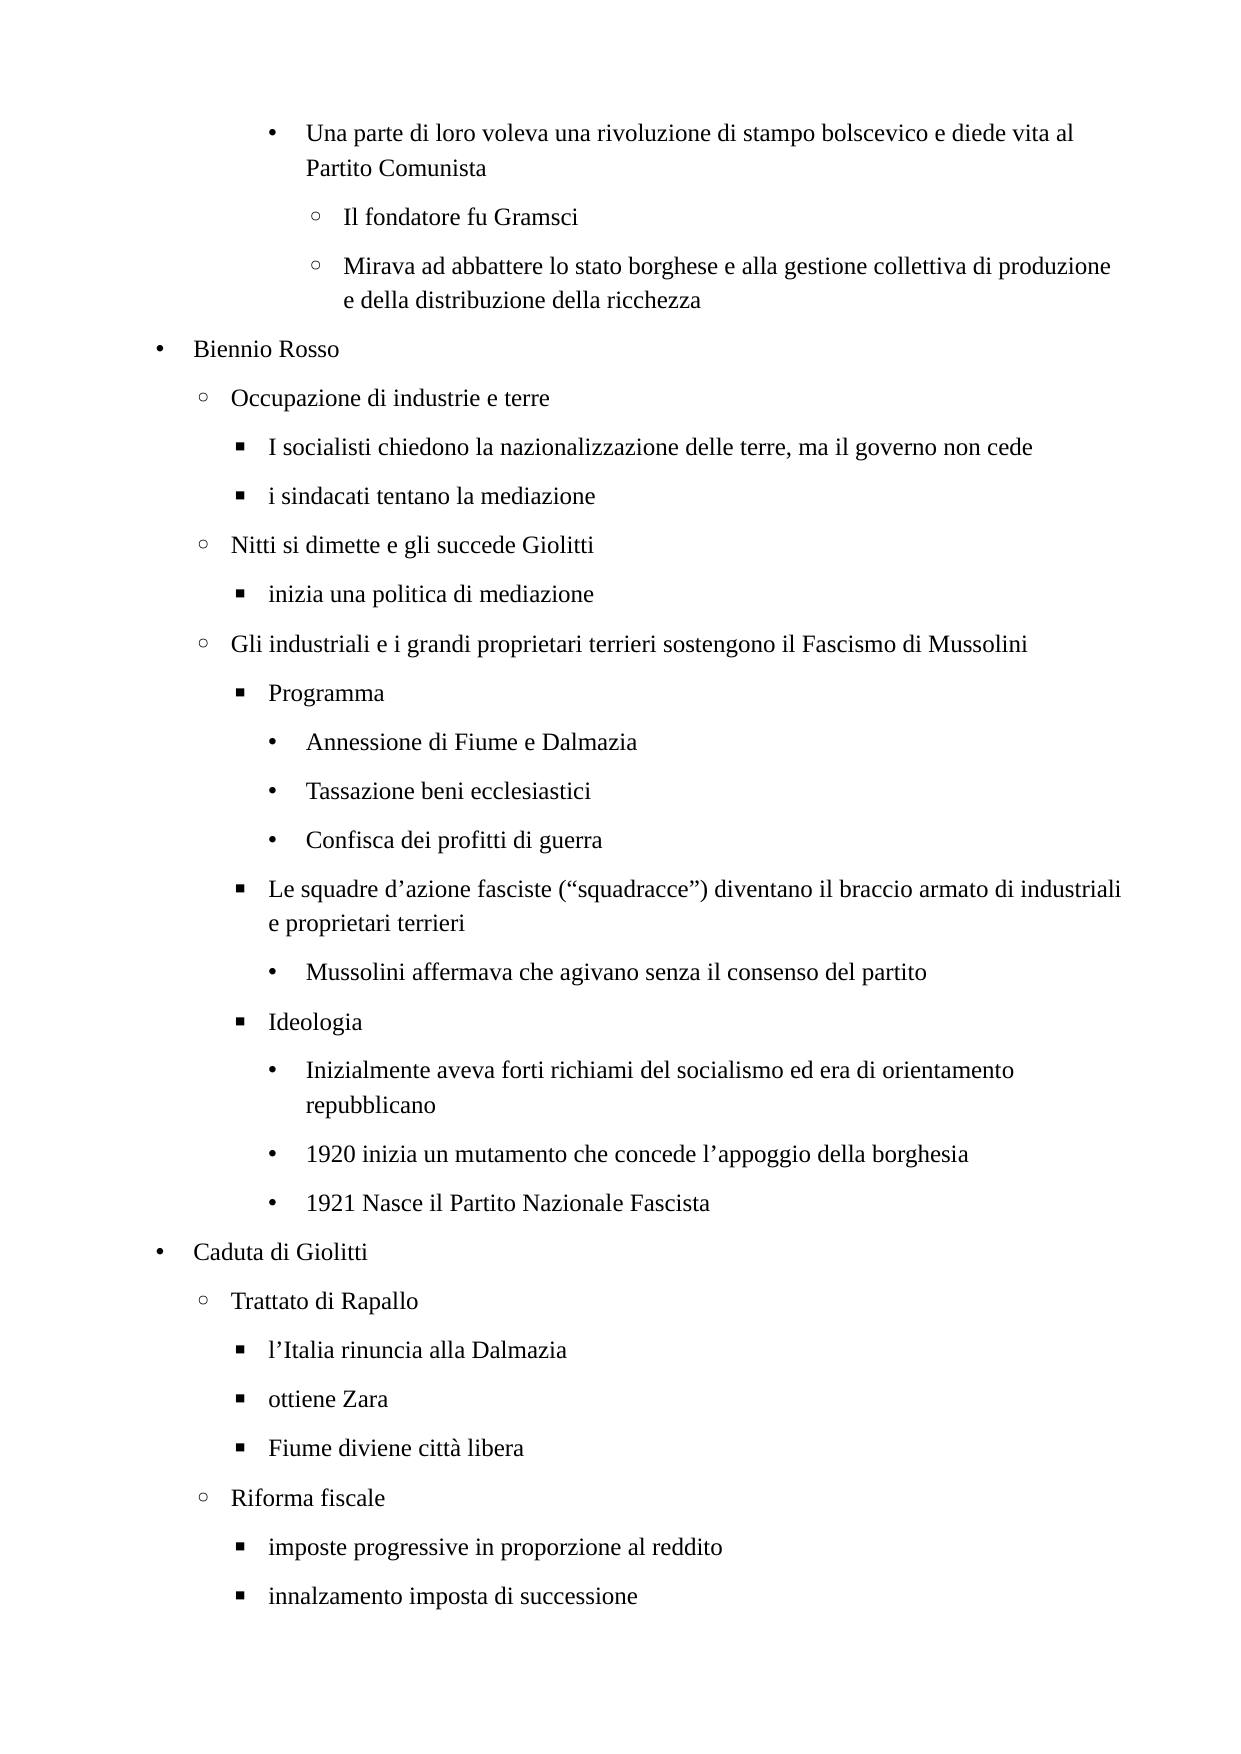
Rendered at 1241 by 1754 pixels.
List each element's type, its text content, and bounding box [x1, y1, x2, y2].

list Ideologia [231, 1007, 1122, 1035]
list Mirava ad abbattere lo stato borghese e alla gestione collettiva di produzione e della distribuzione della ricchezza [306, 251, 1122, 314]
list Le squadre d’azione fasciste (“squadracce”) diventano il braccio armato di industriali e proprietari terrieri [231, 874, 1122, 937]
list 1921 Nasce il Partito Nazionale Fascista [268, 1188, 1122, 1217]
list Occupazione di industrie e terre [193, 383, 1122, 412]
list Caduta di Giolitti [156, 1237, 1122, 1266]
list Programma [231, 678, 1122, 706]
list Biennio Rosso [156, 334, 1122, 363]
list inizia una politica di mediazione [231, 579, 1122, 608]
list innalzamento imposta di successione [231, 1581, 1122, 1609]
list ottiene Zara [231, 1384, 1122, 1413]
list Annessione di Fiume e Dalmazia [268, 727, 1122, 756]
list Confisca dei profitti di guerra [268, 825, 1122, 854]
list Mussolini affermava che agivano senza il consenso del partito [268, 957, 1122, 986]
list Fiume diviene città libera [231, 1433, 1122, 1462]
list Riforma fiscale [193, 1483, 1122, 1511]
list Nitti si dimette e gli succede Giolitti [193, 531, 1122, 559]
list Il fondatore fu Gramsci [306, 202, 1122, 230]
list I socialisti chiedono la nazionalizzazione delle terre, ma il governo non cede [231, 432, 1122, 461]
list i sindacati tentano la mediazione [231, 481, 1122, 510]
list 1920 inizia un mutamento che concede l’appoggio della borghesia [268, 1139, 1122, 1168]
list Trattato di Rapallo [193, 1286, 1122, 1315]
list Gli industriali e i grandi proprietari terrieri sostengono il Fascismo di Mussolini [193, 629, 1122, 657]
list Una parte di loro voleva una rivoluzione di stampo bolscevico e diede vita al Partito Comunista [268, 118, 1122, 181]
list Tassazione beni ecclesiastici [268, 776, 1122, 804]
list l’Italia rinuncia alla Dalmazia [231, 1335, 1122, 1364]
list imposte progressive in proporzione al reddito [231, 1532, 1122, 1560]
list Inizialmente aveva forti richiami del socialismo ed era di orientamento repubblicano [268, 1056, 1122, 1119]
